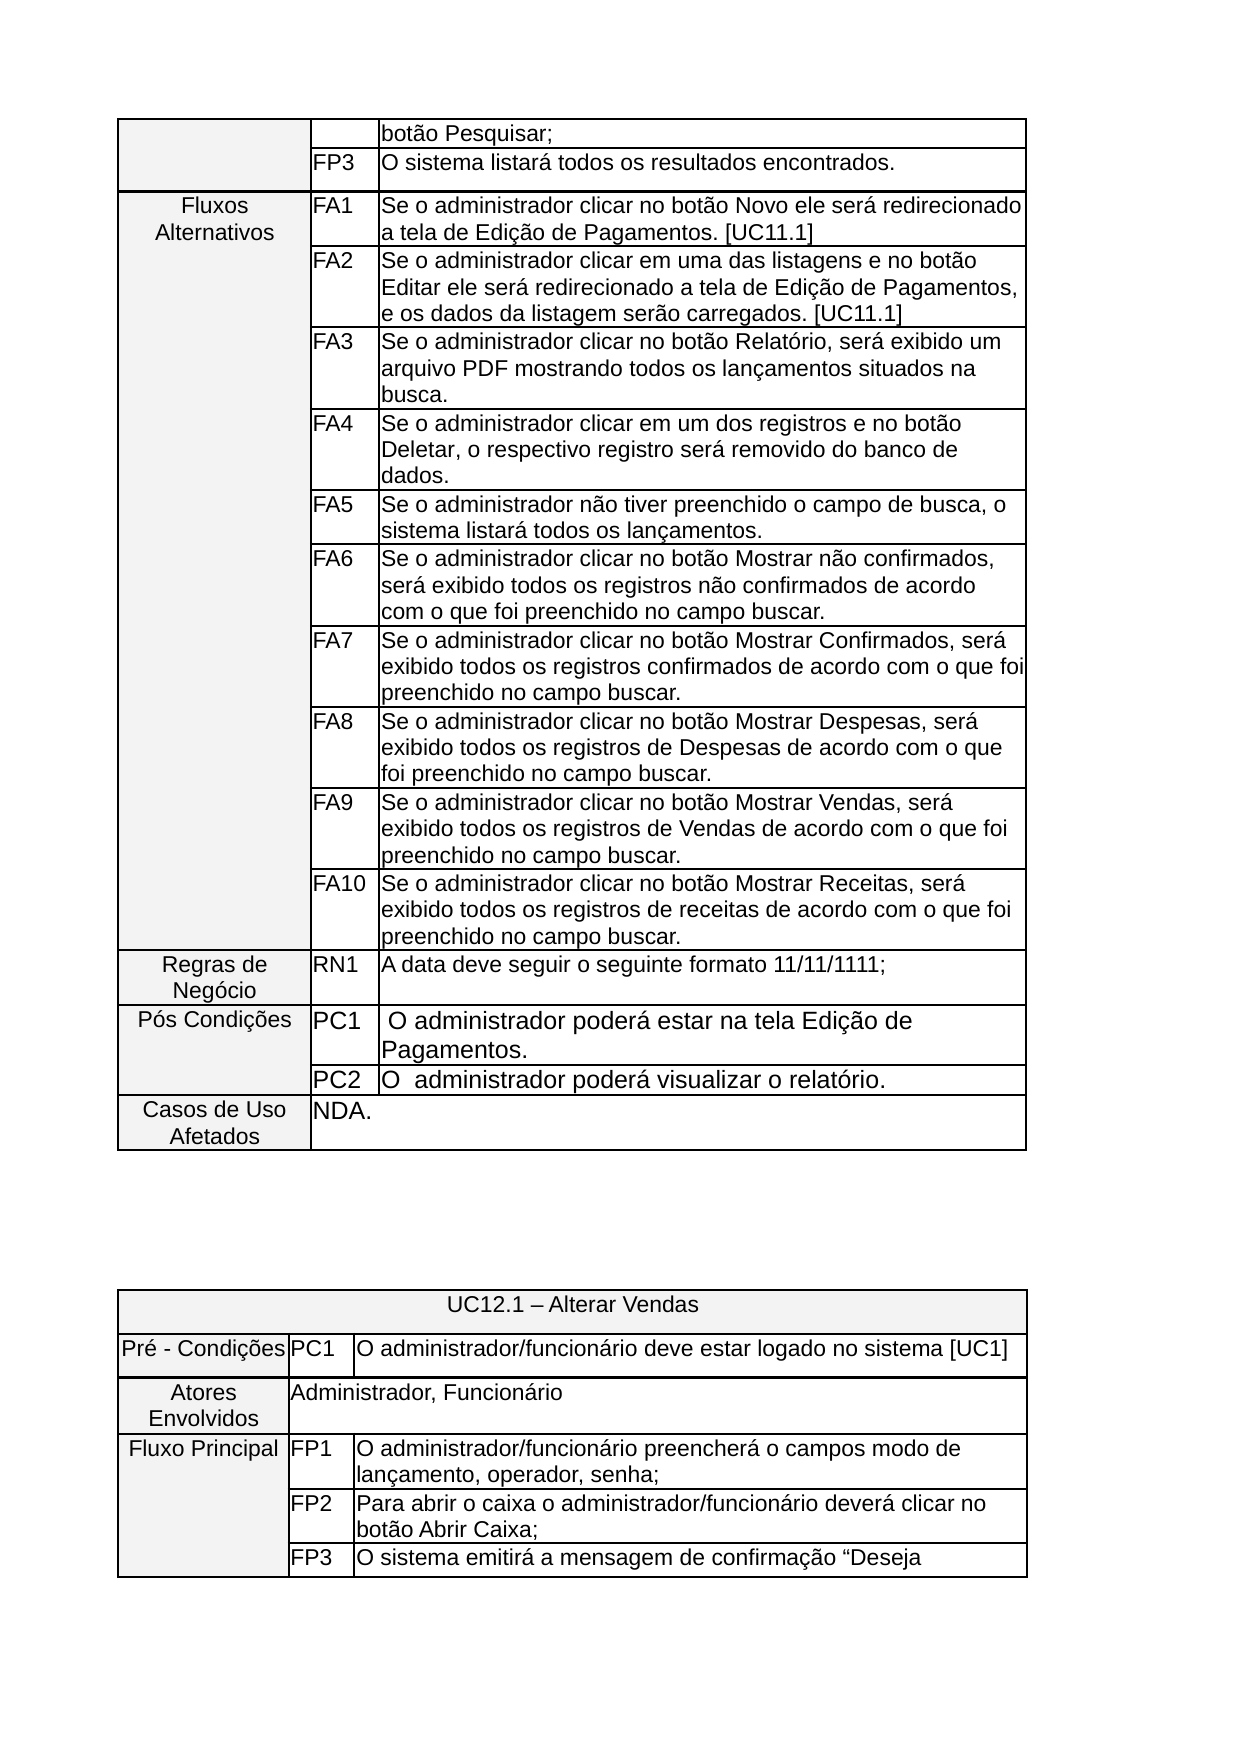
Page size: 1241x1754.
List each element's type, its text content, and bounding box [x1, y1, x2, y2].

table_cell PC2 [312, 1066, 378, 1094]
table_cell Regras de Negócio [119, 951, 310, 1004]
table_cell FP3 [290, 1544, 353, 1576]
table_cell FA10 [312, 870, 378, 949]
table_cell Se o administrador clicar em uma das listagens e no botão Editar ele será redirecionado a tela de Edição de Pagamentos, e os dados da listagem serão carregados. [UC11.1] [380, 247, 1025, 326]
table_cell Se o administrador clicar no botão Mostrar Despesas, será exibido todos os registros de Despesas de acordo com o que foi preenchido no campo buscar. [380, 708, 1025, 787]
table_cell Para abrir o caixa o administrador/funcionário deverá clicar no botão Abrir Caixa; [355, 1490, 1026, 1542]
table_cell Pós Condições [119, 1006, 310, 1094]
table_cell O sistema listará todos os resultados encontrados. [380, 149, 1025, 190]
table_cell PC1 [290, 1335, 353, 1376]
table_cell O administrador/funcionário deve estar logado no sistema [UC1] [355, 1335, 1026, 1376]
table_cell O sistema emitirá a mensagem de confirmação “Deseja [355, 1544, 1026, 1576]
table_cell PC1 [312, 1006, 378, 1063]
table_cell RN1 [312, 951, 378, 1004]
table_cell FA4 [312, 410, 378, 488]
table_cell FA6 [312, 545, 378, 624]
table_cell Se o administrador clicar no botão Mostrar Receitas, será exibido todos os registros de receitas de acordo com o que foi preenchido no campo buscar. [380, 870, 1025, 949]
table_cell Se o administrador não tiver preenchido o campo de busca, o sistema listará todos os lançamentos. [380, 491, 1025, 543]
table_cell Se o administrador clicar no botão Mostrar não confirmados, será exibido todos os registros não confirmados de acordo com o que foi preenchido no campo buscar. [380, 545, 1025, 624]
table_cell O administrador/funcionário preencherá o campos modo de lançamento, operador, senha; [355, 1435, 1026, 1487]
table_cell Fluxos Alternativos [119, 193, 310, 949]
table_cell botão Pesquisar; [380, 120, 1025, 147]
table_cell Se o administrador clicar no botão Relatório, será exibido um arquivo PDF mostrando todos os lançamentos situados na busca. [380, 328, 1025, 407]
table_cell FA1 [312, 193, 378, 245]
table_cell NDA. [312, 1096, 1025, 1149]
table_cell A data deve seguir o seguinte formato 11/11/1111; [380, 951, 1025, 1004]
table_cell Atores Envolvidos [119, 1379, 288, 1433]
table_cell Se o administrador clicar no botão Mostrar Confirmados, será exibido todos os registros confirmados de acordo com o que foi preenchido no campo buscar. [380, 627, 1025, 706]
table_cell FP2 [290, 1490, 353, 1542]
table_cell O administrador poderá visualizar o relatório. [380, 1066, 1025, 1094]
table_cell O administrador poderá estar na tela Edição de Pagamentos. [380, 1006, 1025, 1063]
table_cell FA7 [312, 627, 378, 706]
table_cell FA3 [312, 328, 378, 407]
table_cell Se o administrador clicar no botão Novo ele será redirecionado a tela de Edição de Pagamentos. [UC11.1] [380, 193, 1025, 245]
table_cell [119, 120, 310, 190]
table_cell Se o administrador clicar em um dos registros e no botão Deletar, o respectivo registro será removido do banco de dados. [380, 410, 1025, 488]
table_cell FP1 [290, 1435, 353, 1487]
table_cell FA9 [312, 789, 378, 868]
table_cell Administrador, Funcionário [290, 1379, 1026, 1433]
table_cell FA2 [312, 247, 378, 326]
table_cell Se o administrador clicar no botão Mostrar Vendas, será exibido todos os registros de Vendas de acordo com o que foi preenchido no campo buscar. [380, 789, 1025, 868]
table_cell [312, 120, 378, 147]
table_cell FA8 [312, 708, 378, 787]
table_cell Casos de Uso Afetados [119, 1096, 310, 1149]
table_cell Fluxo Principal [119, 1435, 288, 1576]
table_header UC12.1 – Alterar Vendas [119, 1291, 1026, 1333]
table_cell FP3 [312, 149, 378, 190]
table_cell FA5 [312, 491, 378, 543]
table_cell Pré - Condições [119, 1335, 288, 1376]
